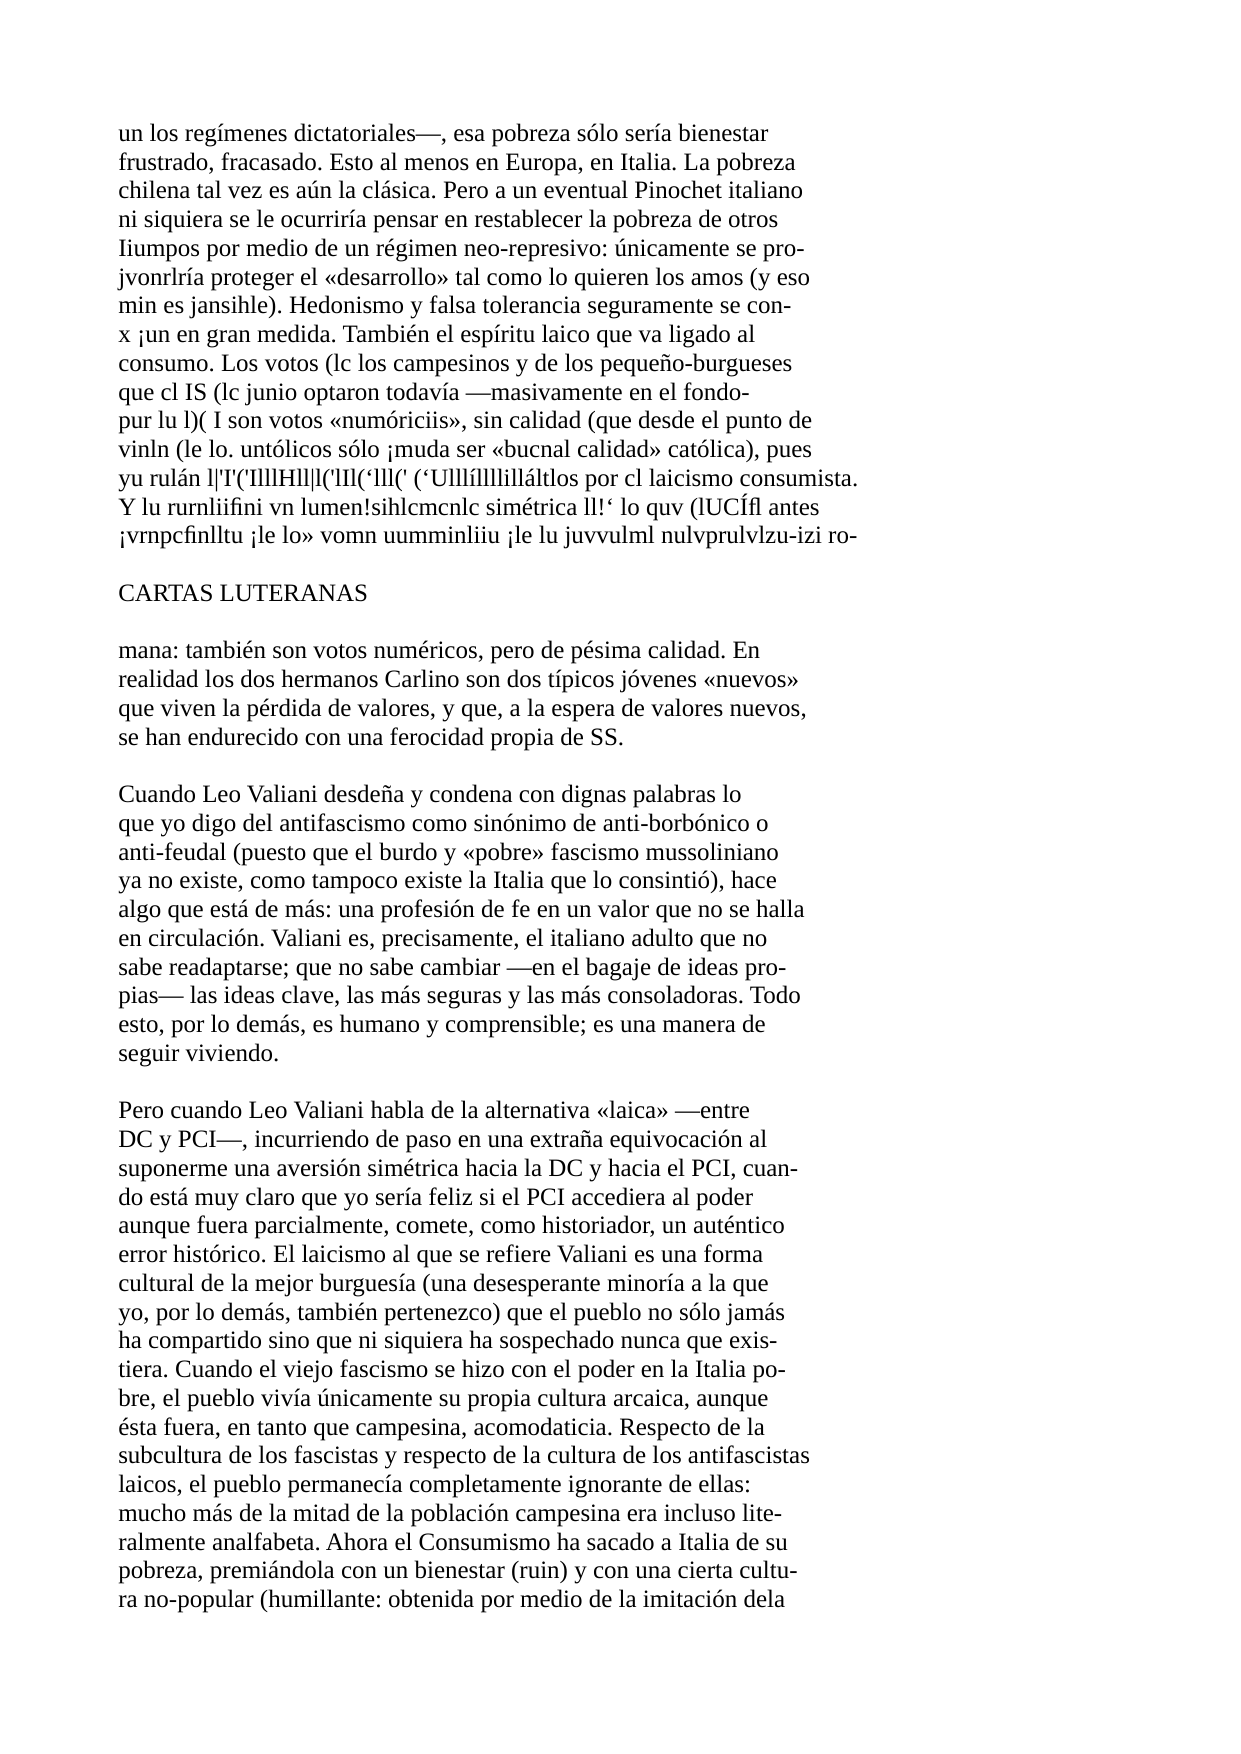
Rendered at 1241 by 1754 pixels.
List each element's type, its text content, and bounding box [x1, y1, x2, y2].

text laicos, el pueblo permanecía completamente ignorante de ellas: [118, 1469, 1122, 1498]
text jvonrlría proteger el «desarrollo» tal como lo quieren los amos (y eso [118, 262, 1122, 291]
text tiera. Cuando el viejo fascismo se hizo con el poder en la Italia po- [118, 1354, 1122, 1383]
text error histórico. El laicismo al que se refiere Valiani es una forma [118, 1239, 1122, 1268]
text frustrado, fracasado. Esto al menos en Europa, en Italia. La pobreza [118, 147, 1122, 176]
text cultural de la mejor burguesía (una desesperante minoría a la que [118, 1268, 1122, 1297]
text ésta fuera, en tanto que campesina, acomodaticia. Respecto de la [118, 1412, 1122, 1441]
text mucho más de la mitad de la población campesina era incluso lite- [118, 1498, 1122, 1527]
text CARTAS LUTERANAS [118, 578, 1122, 607]
text aunque fuera parcialmente, comete, como historiador, un auténtico [118, 1211, 1122, 1239]
text seguir viviendo. [118, 1038, 1122, 1067]
text ralmente analfabeta. Ahora el Consumismo ha sacado a Italia de su [118, 1527, 1122, 1556]
text mana: también son votos numéricos, pero de pésima calidad. En [118, 636, 1122, 664]
text Cuando Leo Valiani desdeña y condena con dignas palabras lo [118, 779, 1122, 808]
text consumo. Los votos (lc los campesinos y de los pequeño-burgueses [118, 348, 1122, 377]
text un los regímenes dictatoriales—, esa pobreza sólo sería bienestar [118, 118, 1122, 147]
text esto, por lo demás, es humano y comprensible; es una manera de [118, 1009, 1122, 1038]
text Pero cuando Leo Valiani habla de la alternativa «laica» —entre [118, 1096, 1122, 1124]
text ra no-popular (humillante: obtenida por medio de la imitación dela [118, 1584, 1122, 1613]
text bre, el pueblo vivía únicamente su propia cultura arcaica, aunque [118, 1383, 1122, 1412]
text chilena tal vez es aún la clásica. Pero a un eventual Pinochet italiano [118, 176, 1122, 204]
text min es jansihle). Hedonismo y falsa tolerancia seguramente se con- [118, 291, 1122, 319]
text ya no existe, como tampoco existe la Italia que lo consintió), hace [118, 866, 1122, 894]
text vinln (le lo. untólicos sólo ¡muda ser «bucnal calidad» católica), pues [118, 434, 1122, 463]
text do está muy claro que yo sería feliz si el PCI accediera al poder [118, 1182, 1122, 1211]
text que yo digo del antifascismo como sinónimo de anti-borbónico o [118, 808, 1122, 837]
text algo que está de más: una profesión de fe en un valor que no se halla [118, 894, 1122, 923]
text yu rulán l|'I'('IlllHll|l('lIl(‘lll(' (‘Ulllíllllilláltlos por cl laicismo consumista. [118, 463, 1122, 492]
text pobreza, premiándola con un bienestar (ruin) y con una cierta cultu- [118, 1556, 1122, 1584]
text que viven la pérdida de valores, y que, a la espera de valores nuevos, [118, 693, 1122, 722]
text x ¡un en gran medida. También el espíritu laico que va ligado al [118, 319, 1122, 348]
text Y lu rurnliiﬁni vn lumen!sihlcmcnlc simétrica ll!‘ lo quv (lUCÍﬂ antes [118, 492, 1122, 521]
text se han endurecido con una ferocidad propia de SS. [118, 722, 1122, 751]
text realidad los dos hermanos Carlino son dos típicos jóvenes «nuevos» [118, 664, 1122, 693]
text que cl IS (lc junio optaron todavía —masivamente en el fondo- [118, 377, 1122, 406]
text ha compartido sino que ni siquiera ha sospechado nunca que exis- [118, 1326, 1122, 1354]
text yo, por lo demás, también pertenezco) que el pueblo no sólo jamás [118, 1297, 1122, 1326]
text Iiumpos por medio de un régimen neo-represivo: únicamente se pro- [118, 233, 1122, 262]
text DC y PCI—, incurriendo de paso en una extraña equivocación al [118, 1124, 1122, 1153]
text en circulación. Valiani es, precisamente, el italiano adulto que no [118, 923, 1122, 952]
text pias— las ideas clave, las más seguras y las más consoladoras. Todo [118, 981, 1122, 1009]
text ni siquiera se le ocurriría pensar en restablecer la pobreza de otros [118, 204, 1122, 233]
text anti-feudal (puesto que el burdo y «pobre» fascismo mussoliniano [118, 837, 1122, 866]
text sabe readaptarse; que no sabe cambiar —en el bagaje de ideas pro- [118, 952, 1122, 981]
text pur lu l)( I son votos «numóriciis», sin calidad (que desde el punto de [118, 406, 1122, 434]
text suponerme una aversión simétrica hacia la DC y hacia el PCI, cuan- [118, 1153, 1122, 1182]
text ¡vrnpcﬁnlltu ¡le lo» vomn uumminliiu ¡le lu juvvulml nulvprulvlzu-izi ro- [118, 521, 1122, 549]
text subcultura de los fascistas y respecto de la cultura de los antifascistas [118, 1441, 1122, 1469]
